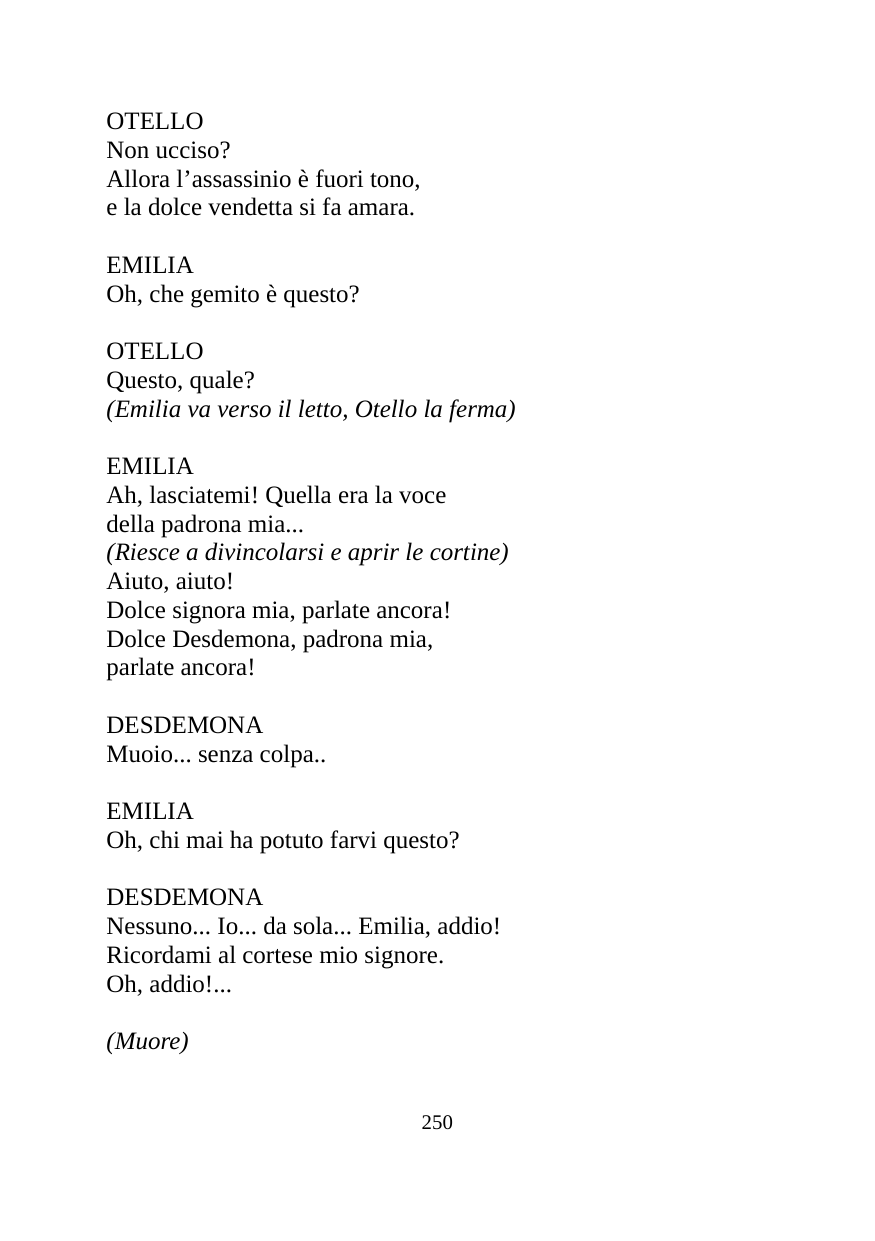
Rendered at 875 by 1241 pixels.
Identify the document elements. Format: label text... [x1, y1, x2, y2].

text Dolce signora mia, parlate ancora! [106, 595, 768, 624]
text Ricordami al cortese mio signore. [106, 940, 768, 969]
text OTELLO Non ucciso? [106, 106, 768, 164]
text della padrona mia... [106, 509, 768, 537]
text EMILIA Oh, che gemito è questo? [106, 250, 768, 307]
text DESDEMONA Muoio... senza colpa.. [106, 710, 768, 767]
text (Riesce a divincolarsi e aprir le cortine) [106, 537, 768, 566]
text Aiuto, aiuto! [106, 566, 768, 595]
text EMILIA Oh, chi mai ha potuto farvi questo? [106, 796, 768, 854]
text EMILIA Ah, lasciatemi! Quella era la voce [106, 451, 768, 509]
text (Emilia va verso il letto, Otello la ferma) [106, 394, 768, 422]
text (Muore) [106, 1026, 768, 1055]
text e la dolce vendetta si fa amara. [106, 192, 768, 221]
text DESDEMONA Nessuno... Io... da sola... Emilia, addio! [106, 882, 768, 940]
text Allora l’assassinio è fuori tono, [106, 164, 768, 192]
text parlate ancora! [106, 652, 768, 681]
text OTELLO Questo, quale? [106, 336, 768, 394]
text Dolce Desdemona, padrona mia, [106, 624, 768, 652]
text Oh, addio!... [106, 969, 768, 997]
